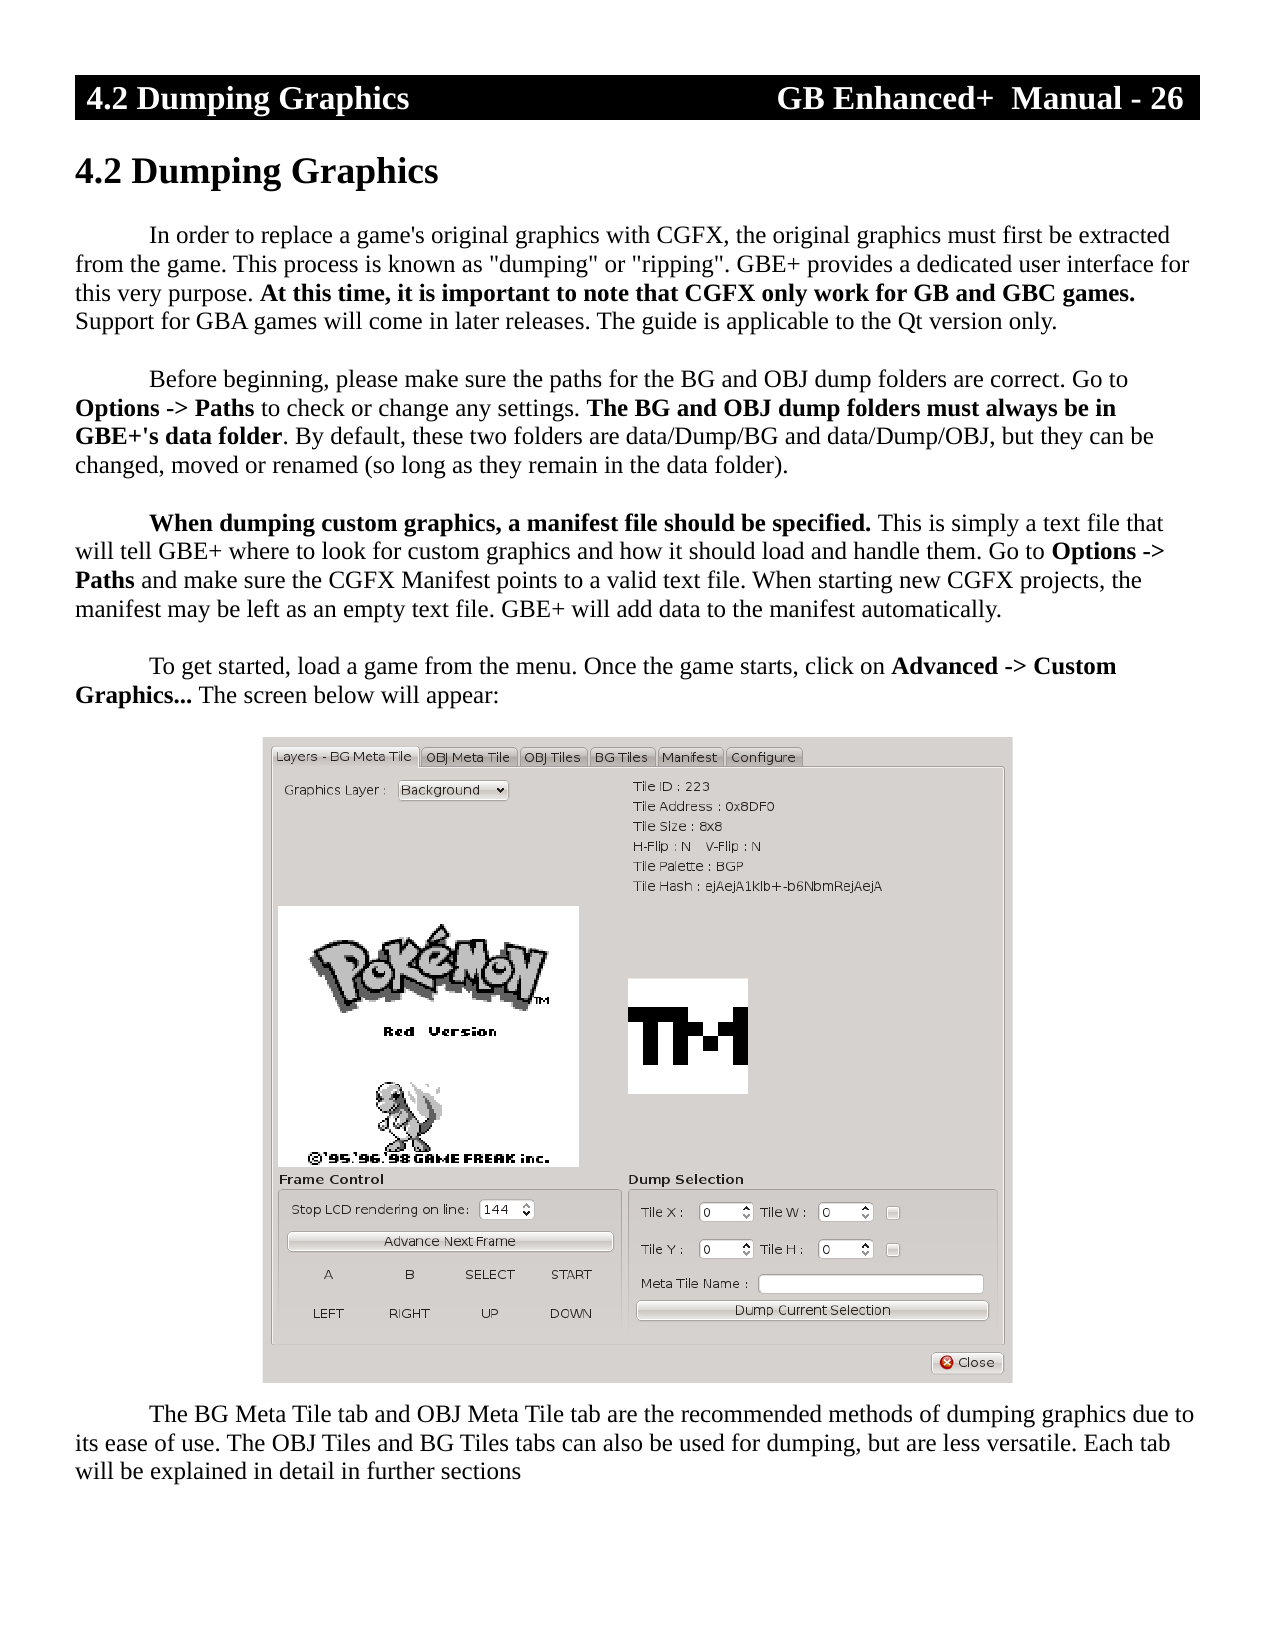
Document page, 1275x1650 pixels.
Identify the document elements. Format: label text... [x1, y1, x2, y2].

text In order to replace a game's original graphics with CGFX, the original graphics must first be extracted from the game. This process is known as "dumping" or "ripping". GBE+ provides a dedicated user interface for this very purpose. At this time, it is important to note that CGFX only work for GB and GBC games. Support for GBA games will come in later releases. The guide is applicable to the Qt version only. [75, 220, 1200, 335]
text 4.2 Dumping Graphics [75, 148, 1200, 191]
text Before beginning, please make sure the paths for the BG and OBJ dump folders are correct. Go to Options -> Paths to check or change any settings. The BG and OBJ dump folders must always be in GBE+'s data folder. By default, these two folders are data/Dump/BG and data/Dump/OBJ, but they can be changed, moved or renamed (so long as they remain in the data folder). [75, 364, 1200, 479]
text When dumping custom graphics, a manifest file should be specified. This is simply a text file that will tell GBE+ where to look for custom graphics and how it should load and handle them. Go to Options -> Paths and make sure the CGFX Manifest points to a valid text file. When starting new CGFX projects, the manifest may be left as an empty text file. GBE+ will add data to the manifest automatically. [75, 508, 1200, 623]
text The BG Meta Tile tab and OBJ Meta Tile tab are the recommended methods of dumping graphics due to its ease of use. The OBJ Tiles and BG Tiles tabs can also be used for dumping, but are less versatile. Each tab will be explained in detail in further sections [75, 1399, 1200, 1485]
picture [262, 737, 1013, 1383]
text 4.2 Dumping Graphics GB Enhanced+ Manual - 24 [75, 75, 1200, 119]
text To get started, load a game from the menu. Once the game starts, click on Advanced -> Custom Graphics... The screen below will appear: [75, 651, 1200, 709]
